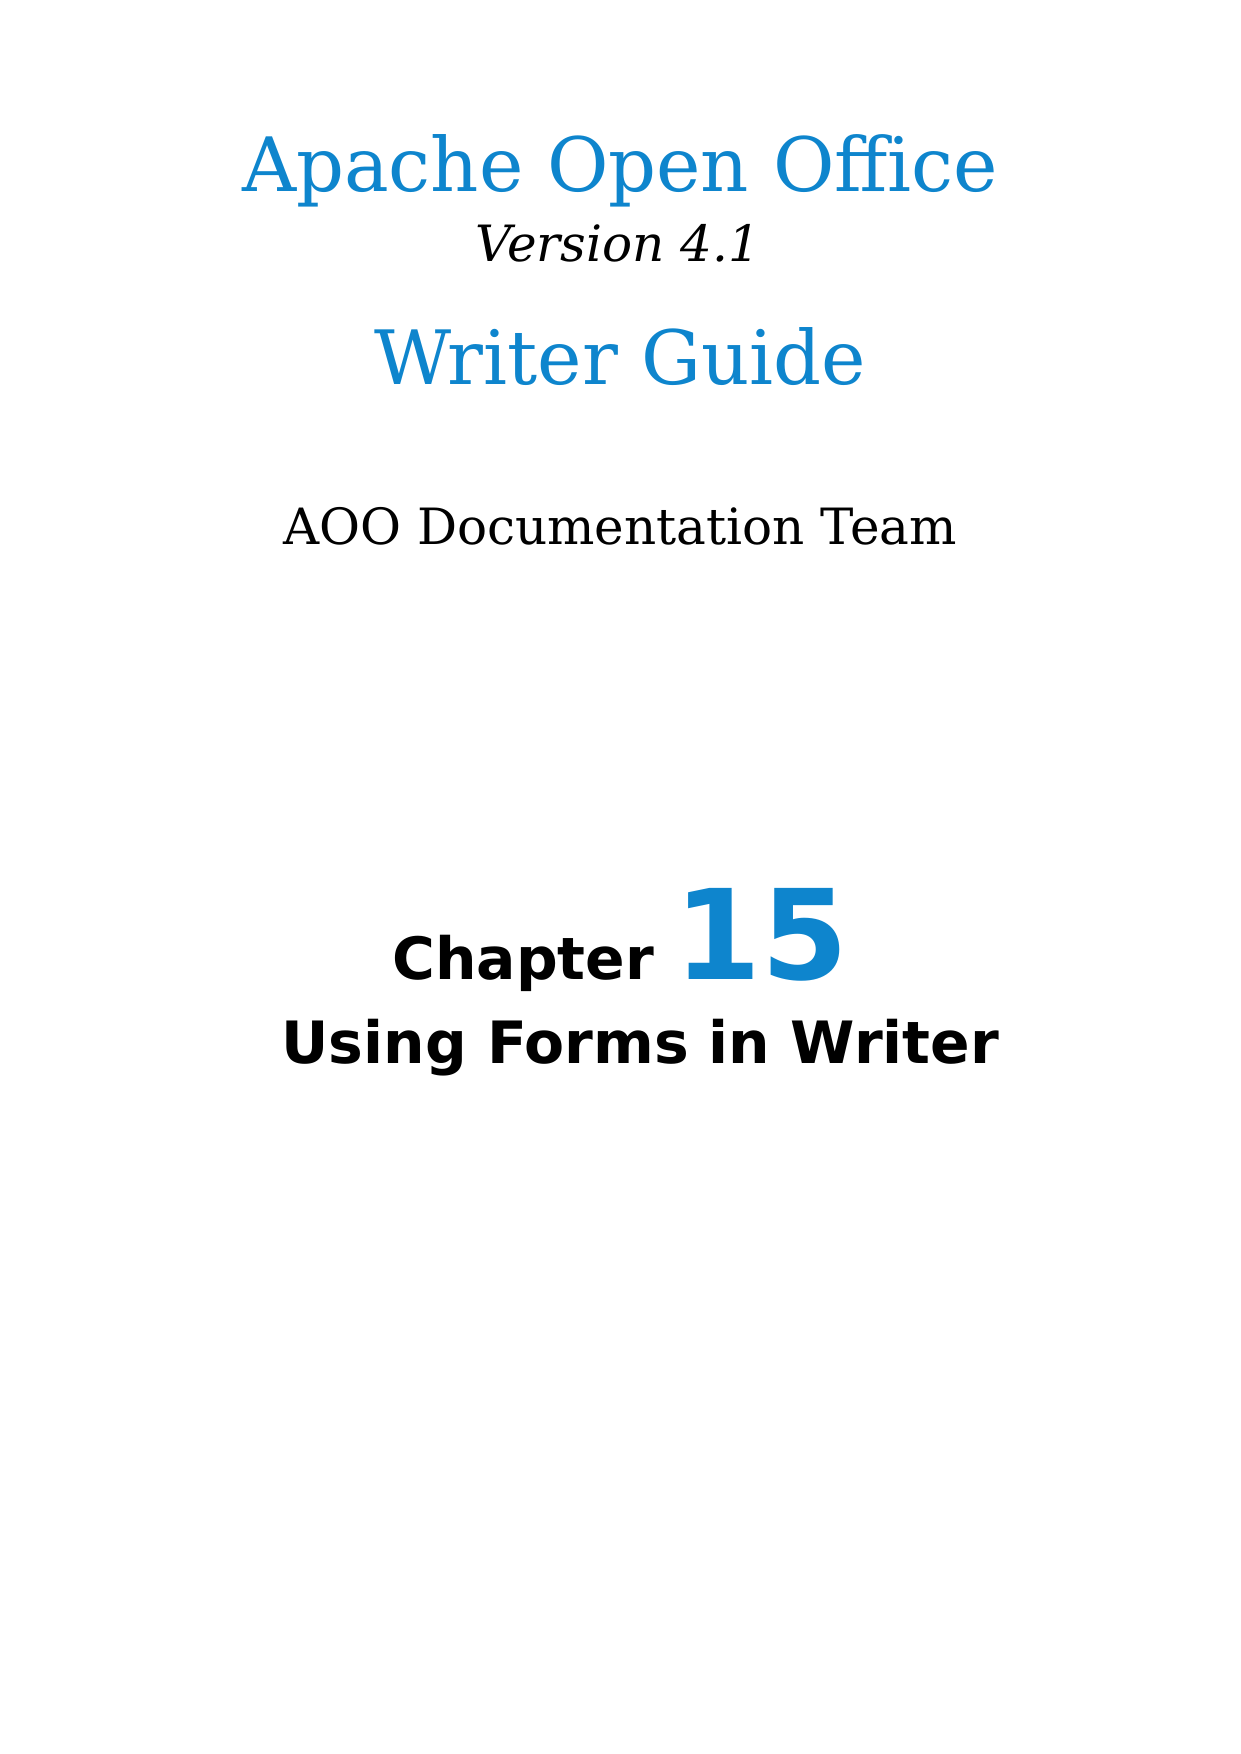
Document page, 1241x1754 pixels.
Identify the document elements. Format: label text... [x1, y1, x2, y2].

subtitle Version 4.1 [118, 215, 1122, 273]
subtitle Chapter 15 Using Forms in Writer [118, 864, 1122, 1077]
text Writer Guide [118, 315, 1122, 402]
text Apache Open Office [118, 121, 1122, 209]
text AOO Documentation Team [118, 498, 1122, 556]
